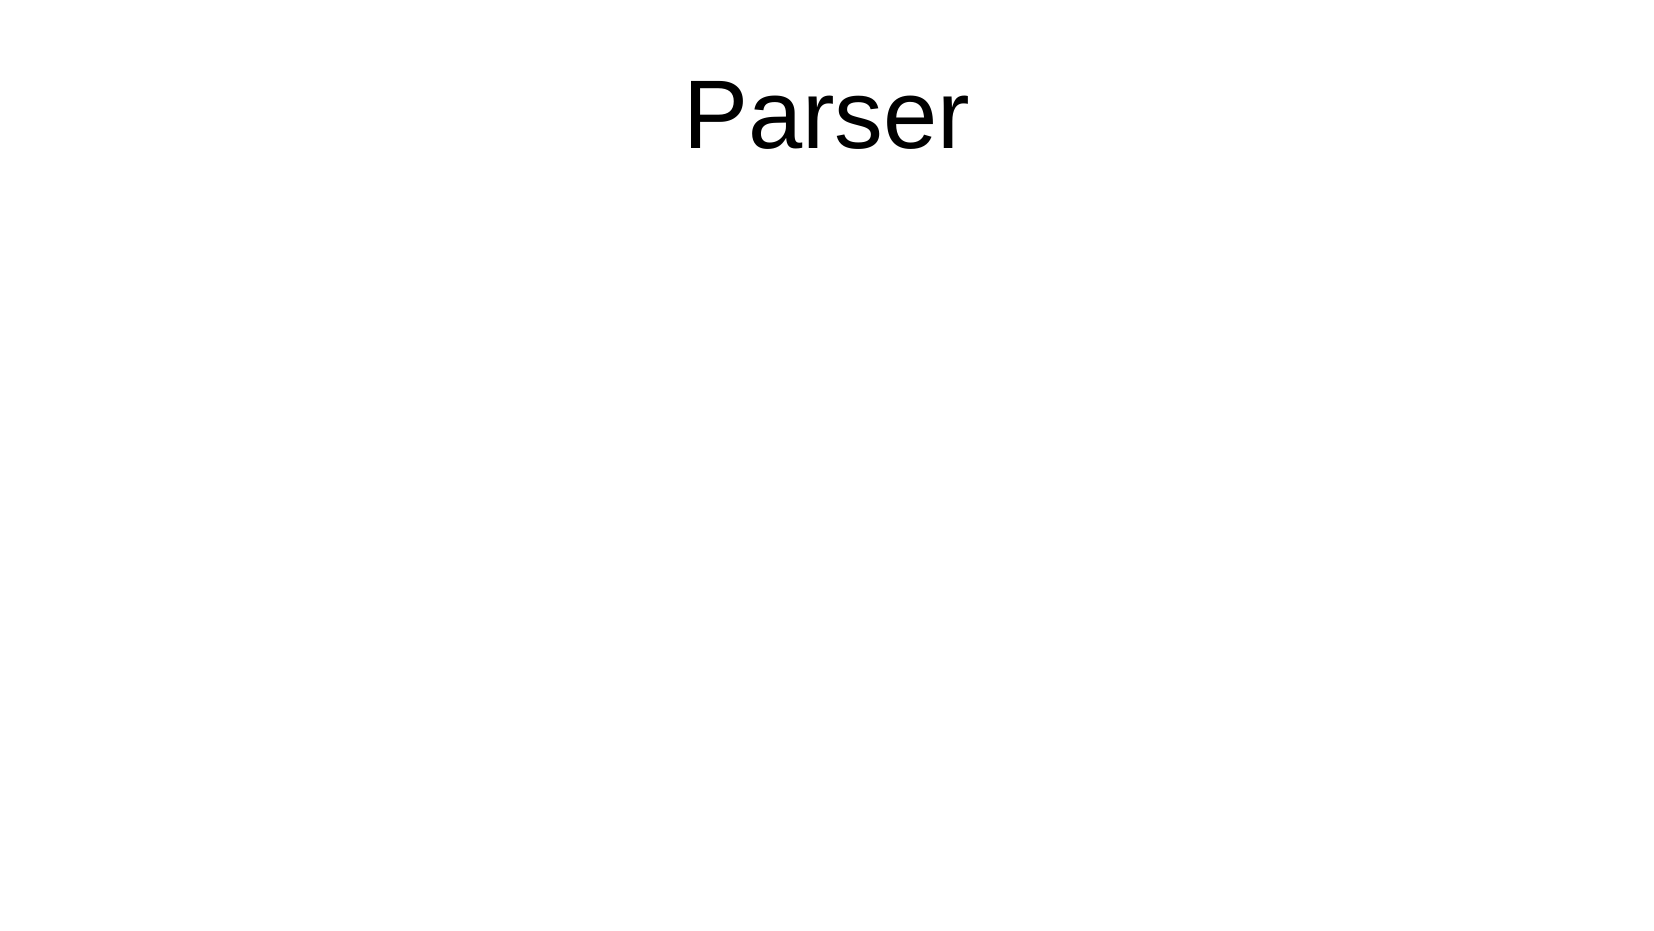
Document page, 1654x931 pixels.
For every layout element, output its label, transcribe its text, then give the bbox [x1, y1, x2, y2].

title Parser [82, 37, 1571, 193]
